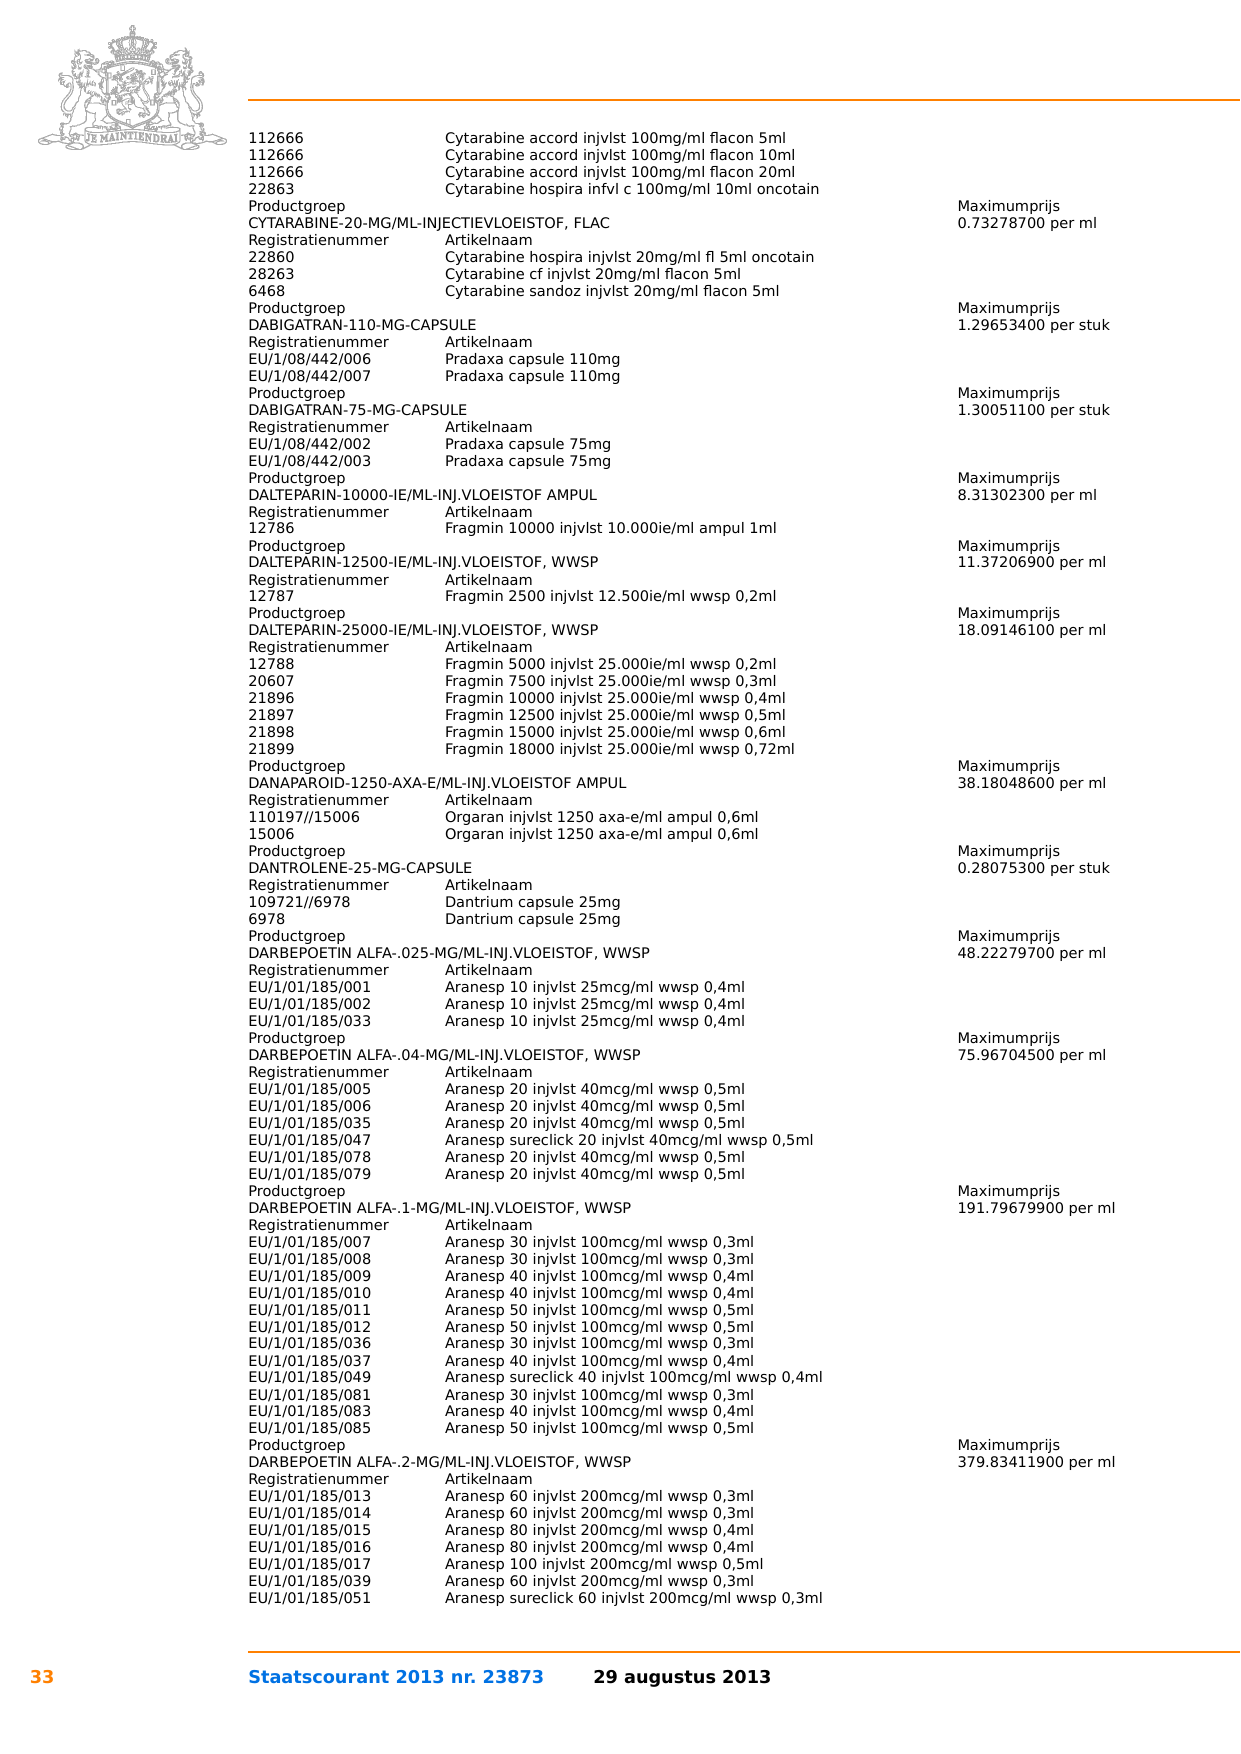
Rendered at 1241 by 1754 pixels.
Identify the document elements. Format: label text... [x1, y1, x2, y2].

table_cell Maximumprijs [951, 605, 1163, 622]
table_cell 12788 [248, 656, 439, 673]
table_cell 110197//15006 [248, 809, 439, 826]
table_cell Aranesp 20 injvlst 40mcg/ml wwsp 0,5ml [439, 1098, 951, 1115]
table_cell Maximumprijs [951, 300, 1163, 317]
table_cell Aranesp 10 injvlst 25mcg/ml wwsp 0,4ml [439, 1013, 951, 1030]
table_cell [951, 826, 1163, 843]
table_cell [951, 1386, 1163, 1403]
picture [38, 25, 227, 150]
table_cell Aranesp 50 injvlst 100mcg/ml wwsp 0,5ml [439, 1420, 951, 1437]
table_cell Aranesp 80 injvlst 200mcg/ml wwsp 0,4ml [439, 1522, 951, 1539]
table_cell EU/1/01/185/037 [248, 1353, 439, 1369]
table_cell [951, 1166, 1163, 1183]
table_cell Productgroep [248, 1183, 439, 1199]
table_cell [951, 673, 1163, 690]
table_cell [951, 1301, 1163, 1318]
table_cell [951, 1488, 1163, 1505]
table_cell [951, 266, 1163, 283]
table_cell EU/1/01/185/013 [248, 1488, 439, 1505]
table_cell EU/1/01/185/016 [248, 1539, 439, 1556]
table_cell Artikelnaam [439, 504, 951, 520]
table_cell DARBEPOETIN ALFA-.025-MG/ML-INJ.VLOEISTOF, WWSP [248, 945, 951, 962]
table_cell EU/1/01/185/078 [248, 1149, 439, 1166]
table_cell Artikelnaam [439, 962, 951, 979]
table_cell DALTEPARIN-12500-IE/ML-INJ.VLOEISTOF, WWSP [248, 554, 951, 571]
table_cell EU/1/01/185/011 [248, 1301, 439, 1318]
table_cell Pradaxa capsule 110mg [439, 368, 951, 384]
table_cell 109721//6978 [248, 894, 439, 911]
table_cell Aranesp 40 injvlst 100mcg/ml wwsp 0,4ml [439, 1268, 951, 1284]
table_cell [439, 605, 951, 622]
table_cell Aranesp 50 injvlst 100mcg/ml wwsp 0,5ml [439, 1319, 951, 1335]
table_cell Pradaxa capsule 75mg [439, 453, 951, 469]
table_cell DARBEPOETIN ALFA-.04-MG/ML-INJ.VLOEISTOF, WWSP [248, 1047, 951, 1064]
table_cell EU/1/01/185/005 [248, 1081, 439, 1098]
table_cell 18.09146100 per ml [951, 622, 1163, 639]
table_cell CYTARABINE-20-MG/ML-INJECTIEVLOEISTOF, FLAC [248, 215, 951, 232]
table_cell Aranesp 60 injvlst 200mcg/ml wwsp 0,3ml [439, 1505, 951, 1522]
table_cell 28263 [248, 266, 439, 283]
table_cell 48.22279700 per ml [951, 945, 1163, 962]
table_cell 11.37206900 per ml [951, 554, 1163, 571]
table_cell Cytarabine hospira infvl c 100mg/ml 10ml oncotain [439, 181, 951, 198]
table_cell [951, 1539, 1163, 1556]
table_cell Registratienummer [248, 504, 439, 520]
table_cell [951, 809, 1163, 826]
table_cell EU/1/01/185/006 [248, 1098, 439, 1115]
table_cell Aranesp 50 injvlst 100mcg/ml wwsp 0,5ml [439, 1301, 951, 1318]
table_cell EU/1/01/185/033 [248, 1013, 439, 1030]
table_cell Productgroep [248, 300, 439, 317]
table_cell [439, 1030, 951, 1047]
table_cell Productgroep [248, 198, 439, 215]
table_cell [951, 1505, 1163, 1522]
table_cell Aranesp 30 injvlst 100mcg/ml wwsp 0,3ml [439, 1335, 951, 1352]
table_cell [951, 504, 1163, 520]
table_cell [951, 1251, 1163, 1267]
table_cell Cytarabine accord injvlst 100mg/ml flacon 20ml [439, 164, 951, 181]
table_cell [951, 1590, 1163, 1607]
table_cell Aranesp sureclick 60 injvlst 200mcg/ml wwsp 0,3ml [439, 1590, 951, 1607]
table_cell EU/1/01/185/010 [248, 1285, 439, 1301]
table_cell Artikelnaam [439, 232, 951, 249]
table_cell [951, 1132, 1163, 1149]
table_cell [951, 436, 1163, 452]
table_cell [951, 639, 1163, 656]
table_cell Cytarabine hospira injvlst 20mg/ml fl 5ml oncotain [439, 249, 951, 266]
table_cell Registratienummer [248, 334, 439, 351]
table_cell EU/1/01/185/049 [248, 1369, 439, 1386]
table_cell 12786 [248, 520, 439, 537]
table_cell DALTEPARIN-10000-IE/ML-INJ.VLOEISTOF AMPUL [248, 486, 951, 503]
table_cell [951, 1335, 1163, 1352]
table_cell Registratienummer [248, 962, 439, 979]
table_cell Artikelnaam [439, 639, 951, 656]
table_cell Fragmin 7500 injvlst 25.000ie/ml wwsp 0,3ml [439, 673, 951, 690]
table_cell [439, 1183, 951, 1199]
table_cell DANTROLENE-25-MG-CAPSULE [248, 860, 951, 877]
table_cell [951, 1217, 1163, 1233]
table_cell [951, 1268, 1163, 1284]
table_cell Aranesp 80 injvlst 200mcg/ml wwsp 0,4ml [439, 1539, 951, 1556]
table_cell Maximumprijs [951, 538, 1163, 554]
table_cell Orgaran injvlst 1250 axa-e/ml ampul 0,6ml [439, 826, 951, 843]
table_cell Maximumprijs [951, 843, 1163, 860]
table_cell [951, 520, 1163, 537]
table_cell Cytarabine sandoz injvlst 20mg/ml flacon 5ml [439, 283, 951, 300]
table_cell [951, 1556, 1163, 1573]
table_cell Orgaran injvlst 1250 axa-e/ml ampul 0,6ml [439, 809, 951, 826]
table_cell Registratienummer [248, 639, 439, 656]
table_cell EU/1/01/185/017 [248, 1556, 439, 1573]
table_cell EU/1/01/185/007 [248, 1234, 439, 1251]
table_cell [951, 1420, 1163, 1437]
table_cell [951, 1522, 1163, 1539]
table_cell DABIGATRAN-110-MG-CAPSULE [248, 317, 951, 334]
table_cell Aranesp sureclick 20 injvlst 40mcg/ml wwsp 0,5ml [439, 1132, 951, 1149]
table_cell [439, 470, 951, 486]
table_cell EU/1/01/185/051 [248, 1590, 439, 1607]
table_cell [951, 1573, 1163, 1590]
table_cell EU/1/08/442/002 [248, 436, 439, 452]
table_cell [951, 147, 1163, 164]
table_cell [951, 351, 1163, 368]
table_cell Cytarabine accord injvlst 100mg/ml flacon 5ml [439, 130, 951, 147]
table_cell Aranesp 40 injvlst 100mcg/ml wwsp 0,4ml [439, 1403, 951, 1420]
table_cell [951, 1081, 1163, 1098]
table_cell EU/1/01/185/083 [248, 1403, 439, 1420]
table_cell [951, 249, 1163, 266]
table_cell Productgroep [248, 470, 439, 486]
table_cell Fragmin 12500 injvlst 25.000ie/ml wwsp 0,5ml [439, 707, 951, 724]
table_cell [951, 571, 1163, 588]
table_cell Fragmin 2500 injvlst 12.500ie/ml wwsp 0,2ml [439, 588, 951, 605]
table_cell EU/1/01/185/047 [248, 1132, 439, 1149]
table_cell [951, 877, 1163, 894]
table_cell EU/1/08/442/006 [248, 351, 439, 368]
table_cell 75.96704500 per ml [951, 1047, 1163, 1064]
table_cell Dantrium capsule 25mg [439, 894, 951, 911]
table_cell [951, 1013, 1163, 1030]
table_cell Maximumprijs [951, 928, 1163, 945]
table_cell Maximumprijs [951, 470, 1163, 486]
table_cell Fragmin 5000 injvlst 25.000ie/ml wwsp 0,2ml [439, 656, 951, 673]
table_cell Aranesp 10 injvlst 25mcg/ml wwsp 0,4ml [439, 979, 951, 996]
table_cell Aranesp 20 injvlst 40mcg/ml wwsp 0,5ml [439, 1115, 951, 1132]
table_cell [951, 1149, 1163, 1166]
table_cell Fragmin 15000 injvlst 25.000ie/ml wwsp 0,6ml [439, 724, 951, 741]
table_cell EU/1/01/185/015 [248, 1522, 439, 1539]
table_cell 21897 [248, 707, 439, 724]
table_cell 379.83411900 per ml [951, 1454, 1163, 1471]
table_cell 12787 [248, 588, 439, 605]
table_cell Aranesp 30 injvlst 100mcg/ml wwsp 0,3ml [439, 1386, 951, 1403]
table_cell 112666 [248, 130, 439, 147]
table_cell Productgroep [248, 538, 439, 554]
table_cell Registratienummer [248, 792, 439, 809]
table_cell Aranesp 60 injvlst 200mcg/ml wwsp 0,3ml [439, 1573, 951, 1590]
table_cell DANAPAROID-1250-AXA-E/ML-INJ.VLOEISTOF AMPUL [248, 775, 951, 792]
table_cell Cytarabine accord injvlst 100mg/ml flacon 10ml [439, 147, 951, 164]
table_cell Maximumprijs [951, 1437, 1163, 1454]
table_cell [439, 843, 951, 860]
table_cell Artikelnaam [439, 792, 951, 809]
table_cell 0.28075300 per stuk [951, 860, 1163, 877]
table_cell Productgroep [248, 758, 439, 775]
table_cell [951, 164, 1163, 181]
table_cell Fragmin 18000 injvlst 25.000ie/ml wwsp 0,72ml [439, 741, 951, 758]
table_cell EU/1/01/185/012 [248, 1319, 439, 1335]
table_cell [951, 232, 1163, 249]
table_cell [439, 300, 951, 317]
table_cell Productgroep [248, 928, 439, 945]
table_cell DARBEPOETIN ALFA-.2-MG/ML-INJ.VLOEISTOF, WWSP [248, 1454, 951, 1471]
table_cell Aranesp 30 injvlst 100mcg/ml wwsp 0,3ml [439, 1251, 951, 1267]
table_cell Aranesp 100 injvlst 200mcg/ml wwsp 0,5ml [439, 1556, 951, 1573]
table_cell 6468 [248, 283, 439, 300]
table_cell EU/1/01/185/036 [248, 1335, 439, 1352]
table_cell [951, 1115, 1163, 1132]
table_cell Registratienummer [248, 877, 439, 894]
table_cell [951, 979, 1163, 996]
table_cell Aranesp 40 injvlst 100mcg/ml wwsp 0,4ml [439, 1353, 951, 1369]
table_cell EU/1/01/185/085 [248, 1420, 439, 1437]
table_cell Registratienummer [248, 1064, 439, 1081]
table_cell [951, 911, 1163, 928]
table_cell [951, 283, 1163, 300]
table_cell Registratienummer [248, 419, 439, 436]
table_cell EU/1/01/185/001 [248, 979, 439, 996]
table_cell [951, 1285, 1163, 1301]
table_cell [951, 1369, 1163, 1386]
table_cell Productgroep [248, 843, 439, 860]
table_cell 22860 [248, 249, 439, 266]
table_cell [439, 385, 951, 402]
table_cell [951, 656, 1163, 673]
table_cell [951, 1234, 1163, 1251]
table_cell [951, 334, 1163, 351]
table_cell [951, 996, 1163, 1013]
table_cell 15006 [248, 826, 439, 843]
table_cell [951, 419, 1163, 436]
table_cell 21899 [248, 741, 439, 758]
table_cell EU/1/08/442/007 [248, 368, 439, 384]
table_cell [951, 588, 1163, 605]
table_cell Artikelnaam [439, 1064, 951, 1081]
table_cell [951, 453, 1163, 469]
table_cell 21898 [248, 724, 439, 741]
table_cell Maximumprijs [951, 198, 1163, 215]
table_cell [951, 792, 1163, 809]
table_cell Maximumprijs [951, 385, 1163, 402]
table_cell 22863 [248, 181, 439, 198]
table_cell Aranesp 60 injvlst 200mcg/ml wwsp 0,3ml [439, 1488, 951, 1505]
table_cell 1.29653400 per stuk [951, 317, 1163, 334]
table_cell EU/1/01/185/081 [248, 1386, 439, 1403]
table_cell [951, 962, 1163, 979]
table_cell Maximumprijs [951, 1183, 1163, 1199]
table_cell EU/1/01/185/014 [248, 1505, 439, 1522]
table_cell Productgroep [248, 1437, 439, 1454]
table_cell Aranesp 10 injvlst 25mcg/ml wwsp 0,4ml [439, 996, 951, 1013]
table_cell 20607 [248, 673, 439, 690]
table_cell Pradaxa capsule 110mg [439, 351, 951, 368]
table_cell 191.79679900 per ml [951, 1200, 1163, 1217]
table_cell Registratienummer [248, 1471, 439, 1488]
table_cell [951, 1098, 1163, 1115]
table_cell [951, 724, 1163, 741]
table_cell EU/1/01/185/002 [248, 996, 439, 1013]
table_cell [439, 198, 951, 215]
table_cell Aranesp 20 injvlst 40mcg/ml wwsp 0,5ml [439, 1149, 951, 1166]
table_cell Fragmin 10000 injvlst 10.000ie/ml ampul 1ml [439, 520, 951, 537]
table_cell Pradaxa capsule 75mg [439, 436, 951, 452]
table_cell EU/1/01/185/039 [248, 1573, 439, 1590]
table_cell [951, 1353, 1163, 1369]
table_cell [439, 538, 951, 554]
table_cell 0.73278700 per ml [951, 215, 1163, 232]
table_cell [439, 1437, 951, 1454]
table_cell Aranesp 30 injvlst 100mcg/ml wwsp 0,3ml [439, 1234, 951, 1251]
table_cell EU/1/01/185/079 [248, 1166, 439, 1183]
table_cell [951, 181, 1163, 198]
table_cell Productgroep [248, 385, 439, 402]
table_cell Productgroep [248, 605, 439, 622]
table_cell Maximumprijs [951, 1030, 1163, 1047]
table_cell Artikelnaam [439, 419, 951, 436]
table_cell EU/1/01/185/008 [248, 1251, 439, 1267]
table_cell Registratienummer [248, 571, 439, 588]
table_cell [951, 1064, 1163, 1081]
table_cell 112666 [248, 164, 439, 181]
table_cell Artikelnaam [439, 1217, 951, 1233]
table_cell Aranesp sureclick 40 injvlst 100mcg/ml wwsp 0,4ml [439, 1369, 951, 1386]
table_cell [951, 368, 1163, 384]
table_cell Maximumprijs [951, 758, 1163, 775]
table_cell [951, 1319, 1163, 1335]
table_cell Registratienummer [248, 1217, 439, 1233]
table_cell 8.31302300 per ml [951, 486, 1163, 503]
table_cell Artikelnaam [439, 571, 951, 588]
table_cell [439, 928, 951, 945]
table_cell [951, 1471, 1163, 1488]
table_cell [951, 894, 1163, 911]
table_cell DARBEPOETIN ALFA-.1-MG/ML-INJ.VLOEISTOF, WWSP [248, 1200, 951, 1217]
table_cell 6978 [248, 911, 439, 928]
table_cell [439, 758, 951, 775]
table_cell [951, 130, 1163, 147]
table_cell DALTEPARIN-25000-IE/ML-INJ.VLOEISTOF, WWSP [248, 622, 951, 639]
table_cell EU/1/01/185/035 [248, 1115, 439, 1132]
table_cell Registratienummer [248, 232, 439, 249]
table_cell 38.18048600 per ml [951, 775, 1163, 792]
table_cell 112666 [248, 147, 439, 164]
table_cell [951, 1403, 1163, 1420]
table_cell [951, 707, 1163, 724]
table_cell [951, 741, 1163, 758]
table_cell 1.30051100 per stuk [951, 402, 1163, 418]
table_cell Cytarabine cf injvlst 20mg/ml flacon 5ml [439, 266, 951, 283]
table_cell Aranesp 20 injvlst 40mcg/ml wwsp 0,5ml [439, 1081, 951, 1098]
table_cell 21896 [248, 690, 439, 707]
table_cell [951, 690, 1163, 707]
table_cell EU/1/08/442/003 [248, 453, 439, 469]
table_cell DABIGATRAN-75-MG-CAPSULE [248, 402, 951, 418]
table_cell Dantrium capsule 25mg [439, 911, 951, 928]
table_cell Aranesp 40 injvlst 100mcg/ml wwsp 0,4ml [439, 1285, 951, 1301]
table_cell Fragmin 10000 injvlst 25.000ie/ml wwsp 0,4ml [439, 690, 951, 707]
table_cell Productgroep [248, 1030, 439, 1047]
table_cell EU/1/01/185/009 [248, 1268, 439, 1284]
table_cell Aranesp 20 injvlst 40mcg/ml wwsp 0,5ml [439, 1166, 951, 1183]
table_cell Artikelnaam [439, 1471, 951, 1488]
table_cell Artikelnaam [439, 334, 951, 351]
table_cell Artikelnaam [439, 877, 951, 894]
